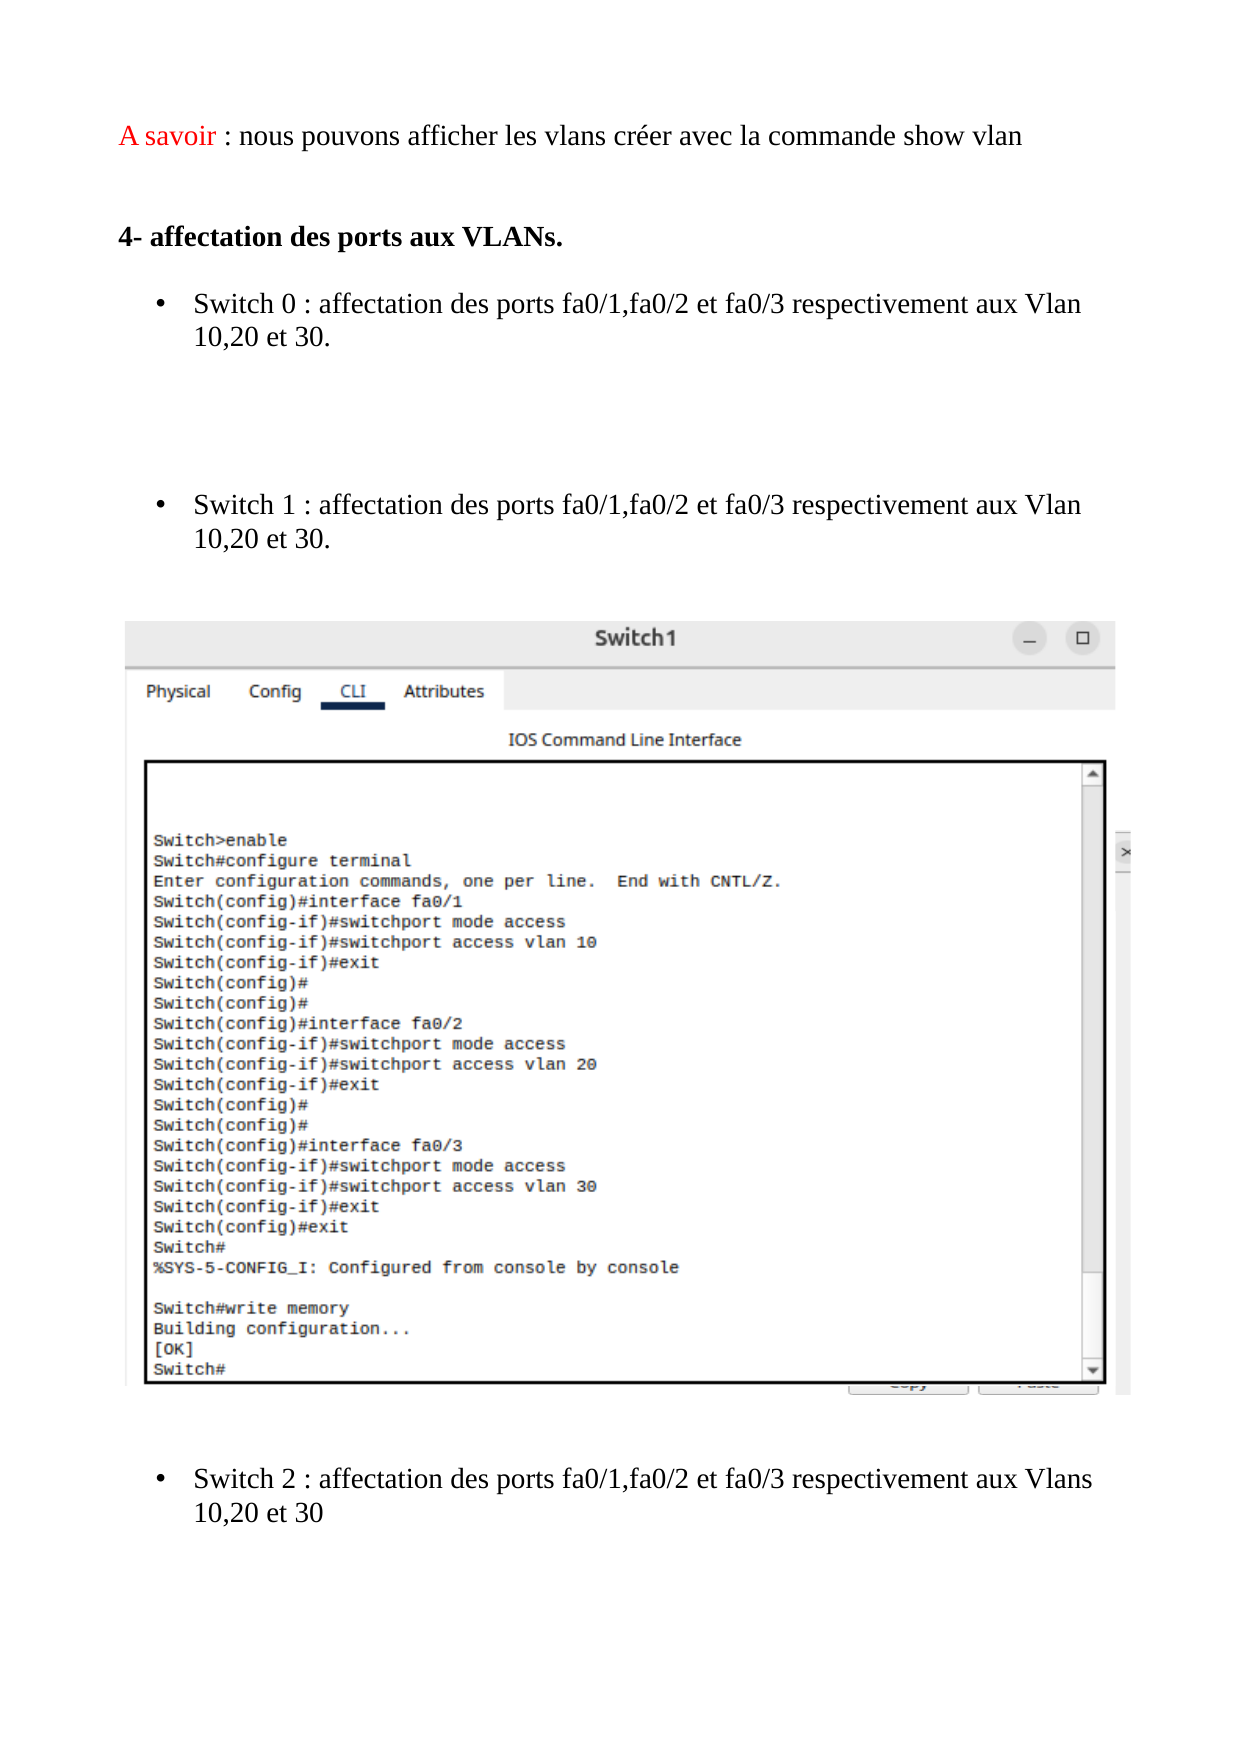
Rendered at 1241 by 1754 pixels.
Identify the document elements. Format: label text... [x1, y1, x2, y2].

text A savoir : nous pouvons afficher les vlans créer avec la commande show vlan [118, 118, 1122, 152]
picture [124, 621, 1131, 1395]
list Switch 1 : affectation des ports fa0/1,fa0/2 et fa0/3 respectivement aux Vlan 10,20 et 30. [156, 487, 1122, 554]
text 4- affectation des ports aux VLANs. [118, 219, 1122, 252]
list Switch 2 : affectation des ports fa0/1,fa0/2 et fa0/3 respectivement aux Vlans 10,20 et 30 [156, 1462, 1122, 1529]
list Switch 0 : affectation des ports fa0/1,fa0/2 et fa0/3 respectivement aux Vlan 10,20 et 30. [156, 286, 1122, 353]
